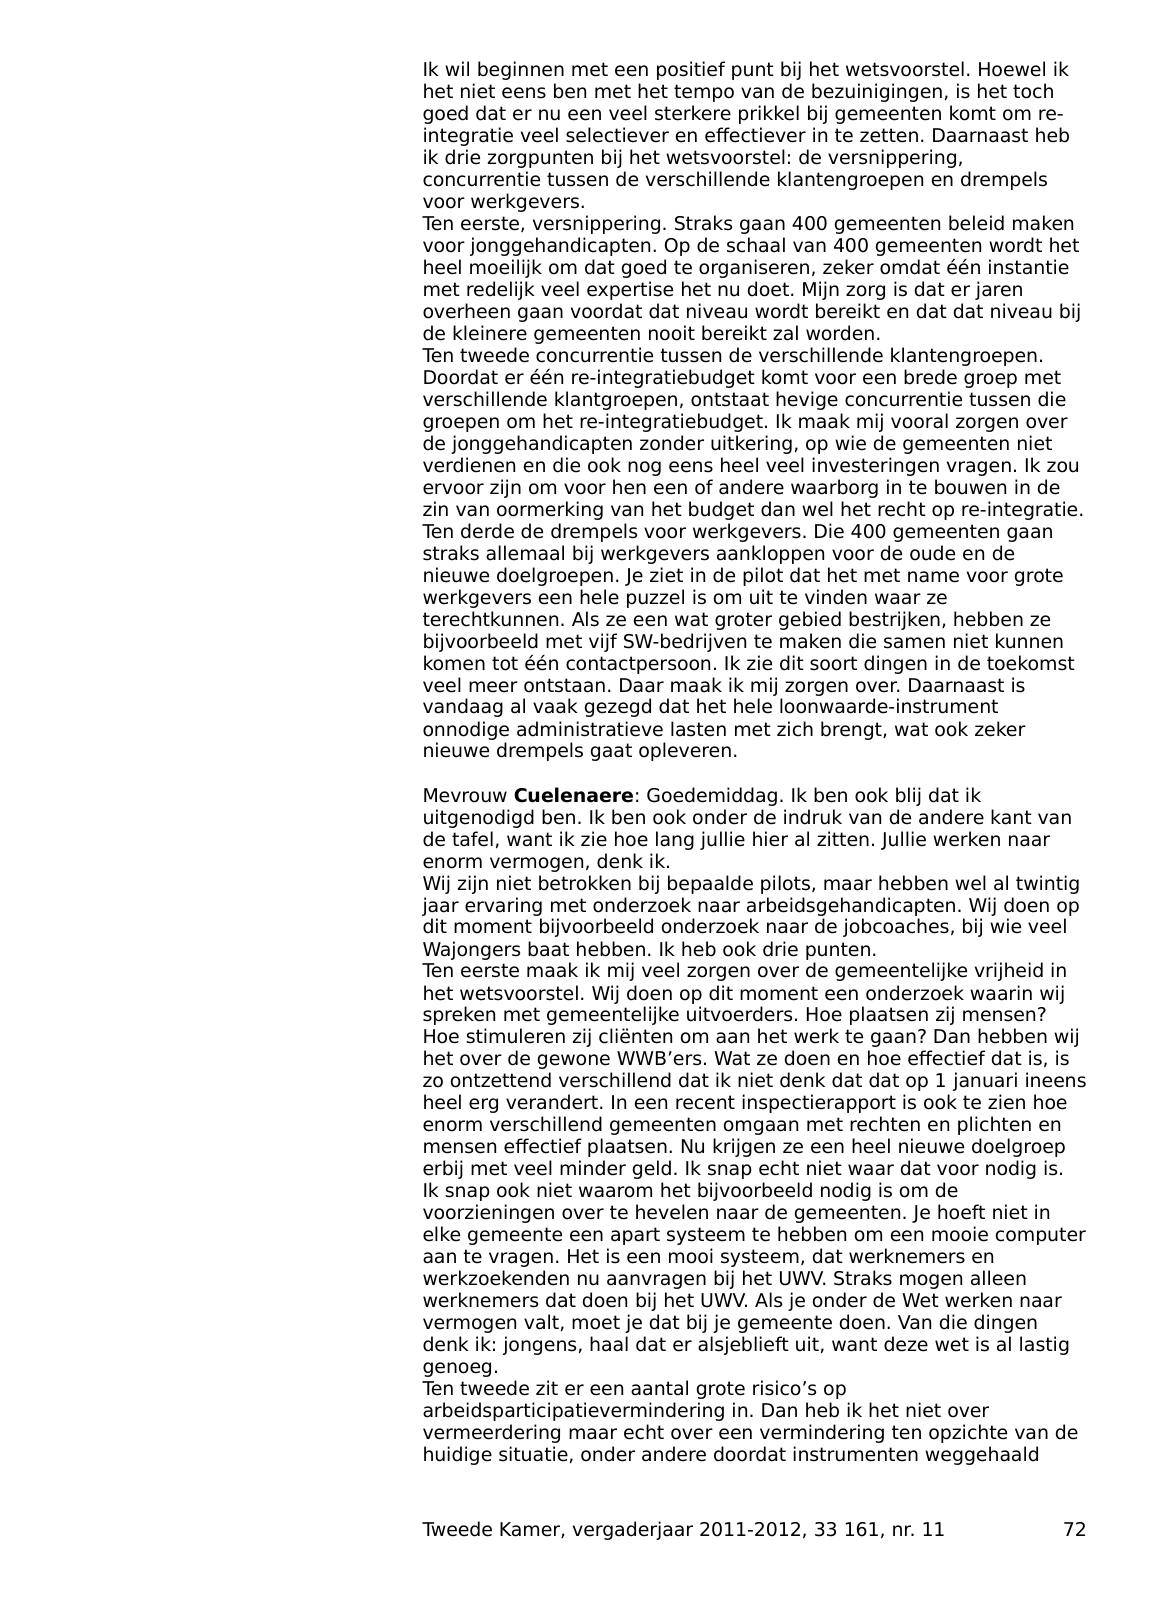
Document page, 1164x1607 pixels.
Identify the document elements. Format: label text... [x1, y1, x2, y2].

text Ten eerste maak ik mij veel zorgen over de gemeentelijke vrijheid in het wetsvoorstel. Wij doen op dit moment een onderzoek waarin wij spreken met gemeentelijke uitvoerders. Hoe plaatsen zij mensen? Hoe stimuleren zij cliënten om aan het werk te gaan? Dan hebben wij het over de gewone WWB’ers. Wat ze doen en hoe effectief dat is, is zo ontzettend verschillend dat ik niet denk dat dat op 1 januari ineens heel erg verandert. In een recent inspectierapport is ook te zien hoe enorm verschillend gemeenten omgaan met rechten en plichten en mensen effectief plaatsen. Nu krijgen ze een heel nieuwe doelgroep erbij met veel minder geld. Ik snap echt niet waar dat voor nodig is. [422, 960, 1087, 1180]
text Mevrouw Cuelenaere: Goedemiddag. Ik ben ook blij dat ik uitgenodigd ben. Ik ben ook onder de indruk van de andere kant van de tafel, want ik zie hoe lang jullie hier al zitten. Jullie werken naar enorm vermogen, denk ik. [422, 784, 1087, 872]
text Ten eerste, versnippering. Straks gaan 400 gemeenten beleid maken voor jonggehandicapten. Op de schaal van 400 gemeenten wordt het heel moeilijk om dat goed te organiseren, zeker omdat één instantie met redelijk veel expertise het nu doet. Mijn zorg is dat er jaren overheen gaan voordat dat niveau wordt bereikt en dat dat niveau bij de kleinere gemeenten nooit bereikt zal worden. [422, 213, 1087, 345]
text Wij zijn niet betrokken bij bepaalde pilots, maar hebben wel al twintig jaar ervaring met onderzoek naar arbeidsgehandicapten. Wij doen op dit moment bijvoorbeeld onderzoek naar de jobcoaches, bij wie veel Wajongers baat hebben. Ik heb ook drie punten. [422, 872, 1087, 960]
text Ten tweede concurrentie tussen de verschillende klantengroepen. Doordat er één re-integratiebudget komt voor een brede groep met verschillende klantgroepen, ontstaat hevige concurrentie tussen die groepen om het re-integratiebudget. Ik maak mij vooral zorgen over de jonggehandicapten zonder uitkering, op wie de gemeenten niet verdienen en die ook nog eens heel veel investeringen vragen. Ik zou ervoor zijn om voor hen een of andere waarborg in te bouwen in de zin van oormerking van het budget dan wel het recht op re-integratie. [422, 345, 1087, 521]
text Ten derde de drempels voor werkgevers. Die 400 gemeenten gaan straks allemaal bij werkgevers aankloppen voor de oude en de nieuwe doelgroepen. Je ziet in de pilot dat het met name voor grote werkgevers een hele puzzel is om uit te vinden waar ze terechtkunnen. Als ze een wat groter gebied bestrijken, hebben ze bijvoorbeeld met vijf SW-bedrijven te maken die samen niet kunnen komen tot één contactpersoon. Ik zie dit soort dingen in de toekomst veel meer ontstaan. Daar maak ik mij zorgen over. Daarnaast is vandaag al vaak gezegd dat het hele loonwaarde-instrument onnodige administratieve lasten met zich brengt, wat ook zeker nieuwe drempels gaat opleveren. [422, 521, 1087, 762]
text Ik snap ook niet waarom het bijvoorbeeld nodig is om de voorzieningen over te hevelen naar de gemeenten. Je hoeft niet in elke gemeente een apart systeem te hebben om een mooie computer aan te vragen. Het is een mooi systeem, dat werknemers en werkzoekenden nu aanvragen bij het UWV. Straks mogen alleen werknemers dat doen bij het UWV. Als je onder de Wet werken naar vermogen valt, moet je dat bij je gemeente doen. Van die dingen denk ik: jongens, haal dat er alsjeblieft uit, want deze wet is al lastig genoeg. [422, 1180, 1087, 1378]
text Ten tweede zit er een aantal grote risico’s op arbeidsparticipatievermindering in. Dan heb ik het niet over vermeerdering maar echt over een vermindering ten opzichte van de huidige situatie, onder andere doordat instrumenten weggehaald [422, 1378, 1087, 1466]
text Ik wil beginnen met een positief punt bij het wetsvoorstel. Hoewel ik het niet eens ben met het tempo van de bezuinigingen, is het toch goed dat er nu een veel sterkere prikkel bij gemeenten komt om re-integratie veel selectiever en effectiever in te zetten. Daarnaast heb ik drie zorgpunten bij het wetsvoorstel: de versnippering, concurrentie tussen de verschillende klantengroepen en drempels voor werkgevers. [422, 59, 1087, 213]
